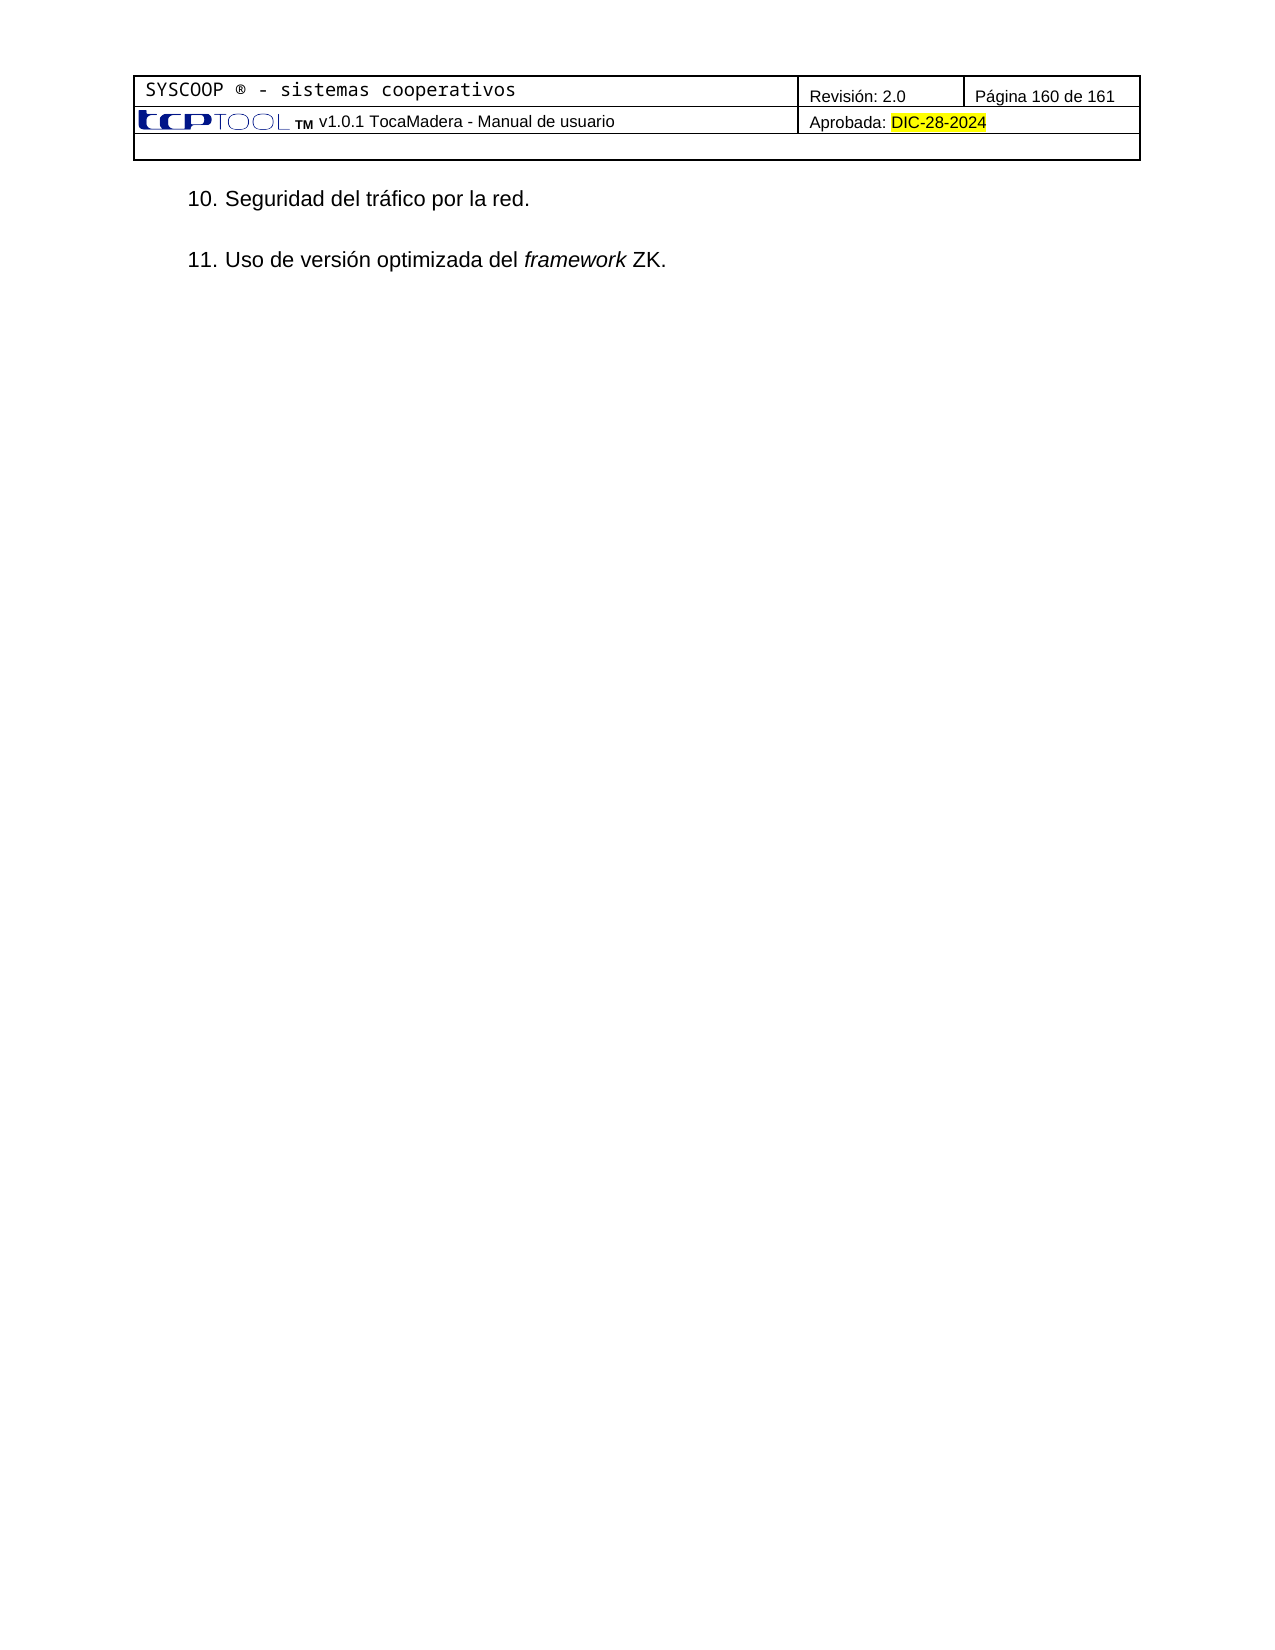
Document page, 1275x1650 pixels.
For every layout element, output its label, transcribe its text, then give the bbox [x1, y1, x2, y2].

list Seguridad del tráfico por la red. [187, 186, 1125, 211]
list Uso de versión optimizada del framework ZK. [187, 247, 1125, 273]
picture [138, 110, 290, 130]
